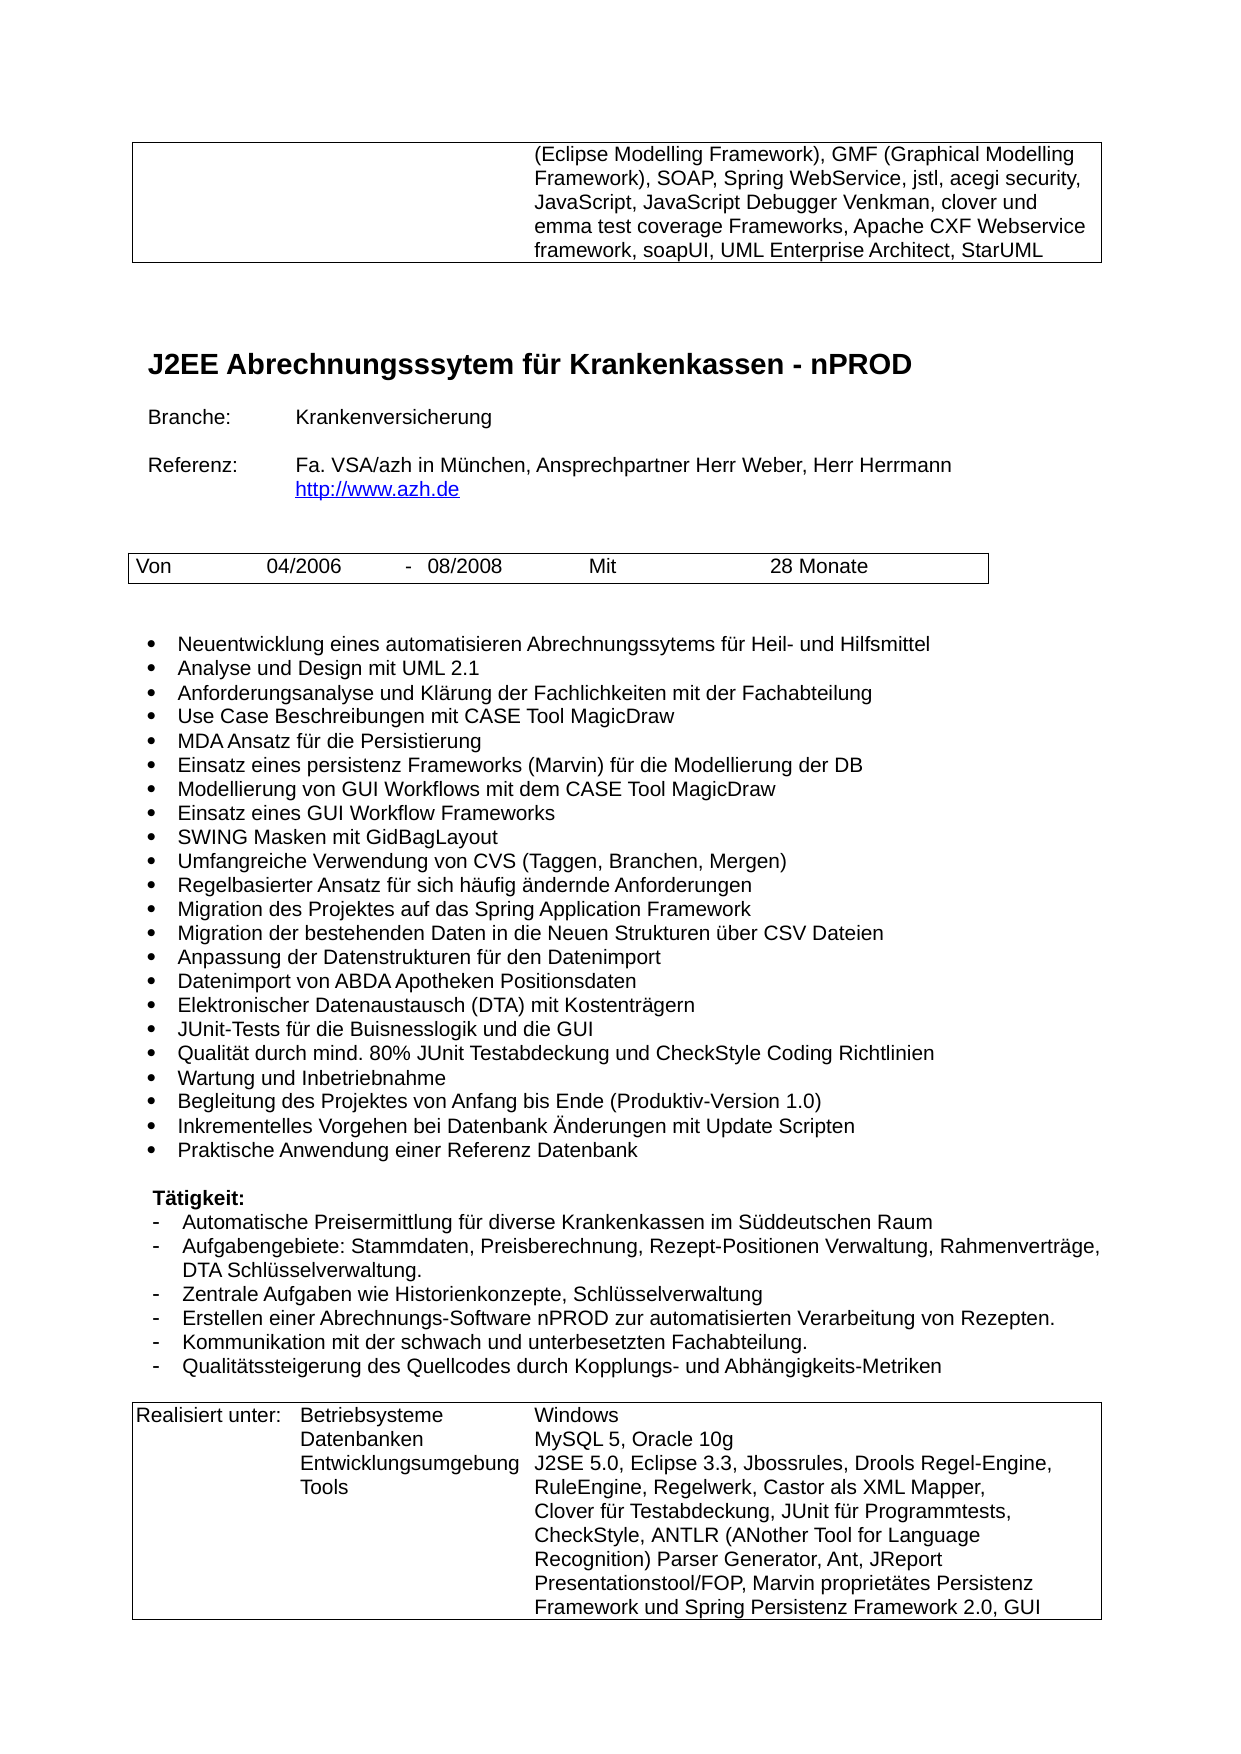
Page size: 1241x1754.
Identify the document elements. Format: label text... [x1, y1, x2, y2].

list Begleitung des Projektes von Anfang bis Ende (Produktiv-Version 1.0) [148, 1089, 1110, 1113]
list Qualität durch mind. 80% JUnit Testabdeckung und CheckStyle Coding Richtlinien [148, 1041, 1110, 1065]
list Anpassung der Datenstrukturen für den Datenimport [148, 945, 1110, 969]
table_cell [297, 143, 531, 262]
subtitle J2EE Abrechnungsssytem für Krankenkassen - nPROD [148, 347, 1110, 381]
table_header 08/2008 [420, 554, 581, 583]
table_header Von [129, 554, 259, 583]
table_cell Entwicklungsumgebung Tools [297, 1451, 531, 1618]
list Analyse und Design mit UML 2.1 [148, 656, 1110, 680]
text Referenz: Fa. VSA/azh in München, Ansprechpartner Herr Weber, Herr Herrmann [148, 452, 1110, 476]
list Neuentwicklung eines automatisieren Abrechnungssytems für Heil- und Hilfsmittel [148, 632, 1110, 656]
table_header Betriebsysteme Datenbanken [297, 1403, 531, 1451]
list Automatische Preisermittlung für diverse Krankenkassen im Süddeutschen Raum [152, 1209, 1110, 1233]
table_header 28 Monate [763, 554, 988, 583]
list SWING Masken mit GidBagLayout [148, 825, 1110, 849]
list Praktische Anwendung einer Referenz Datenbank [148, 1137, 1110, 1162]
table_header Windows MySQL 5, Oracle 10g [531, 1403, 1101, 1451]
list Regelbasierter Ansatz für sich häufig ändernde Anforderungen [148, 873, 1110, 897]
list JUnit-Tests für die Buisnesslogik und die GUI [148, 1017, 1110, 1041]
list Elektronischer Datenaustausch (DTA) mit Kostenträgern [148, 993, 1110, 1017]
table_cell [133, 143, 297, 262]
table_header 04/2006 [259, 554, 398, 583]
list Anforderungsanalyse und Klärung der Fachlichkeiten mit der Fachabteilung [148, 680, 1110, 704]
list Erstellen einer Abrechnungs-Software nPROD zur automatisierten Verarbeitung von Rezepten. [152, 1306, 1110, 1330]
list Migration des Projektes auf das Spring Application Framework [148, 897, 1110, 921]
list Wartung und Inbetriebnahme [148, 1065, 1110, 1089]
table_header Realisiert unter: [133, 1403, 297, 1451]
list Inkrementelles Vorgehen bei Datenbank Änderungen mit Update Scripten [148, 1113, 1110, 1137]
list Qualitätssteigerung des Quellcodes durch Kopplungs- und Abhängigkeits-Metriken [152, 1354, 1110, 1378]
list Migration der bestehenden Daten in die Neuen Strukturen über CSV Dateien [148, 921, 1110, 945]
table_cell (Eclipse Modelling Framework), GMF (Graphical Modelling Framework), SOAP, Spring WebService, jstl, acegi security, JavaScript, JavaScript Debugger Venkman, clover und emma test coverage Frameworks, Apache CXF Webservice framework, soapUI, UML Enterprise Architect, StarUML [531, 143, 1101, 262]
list Use Case Beschreibungen mit CASE Tool MagicDraw [148, 704, 1110, 728]
text http://www.azh.de [221, 476, 1110, 529]
list MDA Ansatz für die Persistierung [148, 728, 1110, 752]
list Umfangreiche Verwendung von CVS (Taggen, Branchen, Mergen) [148, 849, 1110, 873]
list Zentrale Aufgaben wie Historienkonzepte, Schlüsselverwaltung [152, 1282, 1110, 1306]
list Datenimport von ABDA Apotheken Positionsdaten [148, 969, 1110, 993]
table_cell [133, 1451, 297, 1618]
text Tätigkeit: [152, 1186, 1110, 1209]
list Einsatz eines GUI Workflow Frameworks [148, 801, 1110, 825]
text Branche: Krankenversicherung [148, 404, 1110, 428]
table_header Mit [581, 554, 762, 583]
list Kommunikation mit der schwach und unterbesetzten Fachabteilung. [152, 1330, 1110, 1354]
list Modellierung von GUI Workflows mit dem CASE Tool MagicDraw [148, 777, 1110, 801]
list Einsatz eines persistenz Frameworks (Marvin) für die Modellierung der DB [148, 752, 1110, 777]
table_cell J2SE 5.0, Eclipse 3.3, Jbossrules, Drools Regel-Engine, RuleEngine, Regelwerk, Castor als XML Mapper, Clover für Testabdeckung, JUnit für Programmtests, CheckStyle, ANTLR (ANother Tool for Language Recognition) Parser Generator, Ant, JReport Presentationstool/FOP, Marvin proprietätes Persistenz Framework und Spring Persistenz Framework 2.0, GUI [531, 1451, 1101, 1618]
list Aufgabengebiete: Stammdaten, Preisberechnung, Rezept-Positionen Verwaltung, Rahmenverträge, DTA Schlüsselverwaltung. [152, 1233, 1110, 1282]
table_header - [398, 554, 420, 583]
